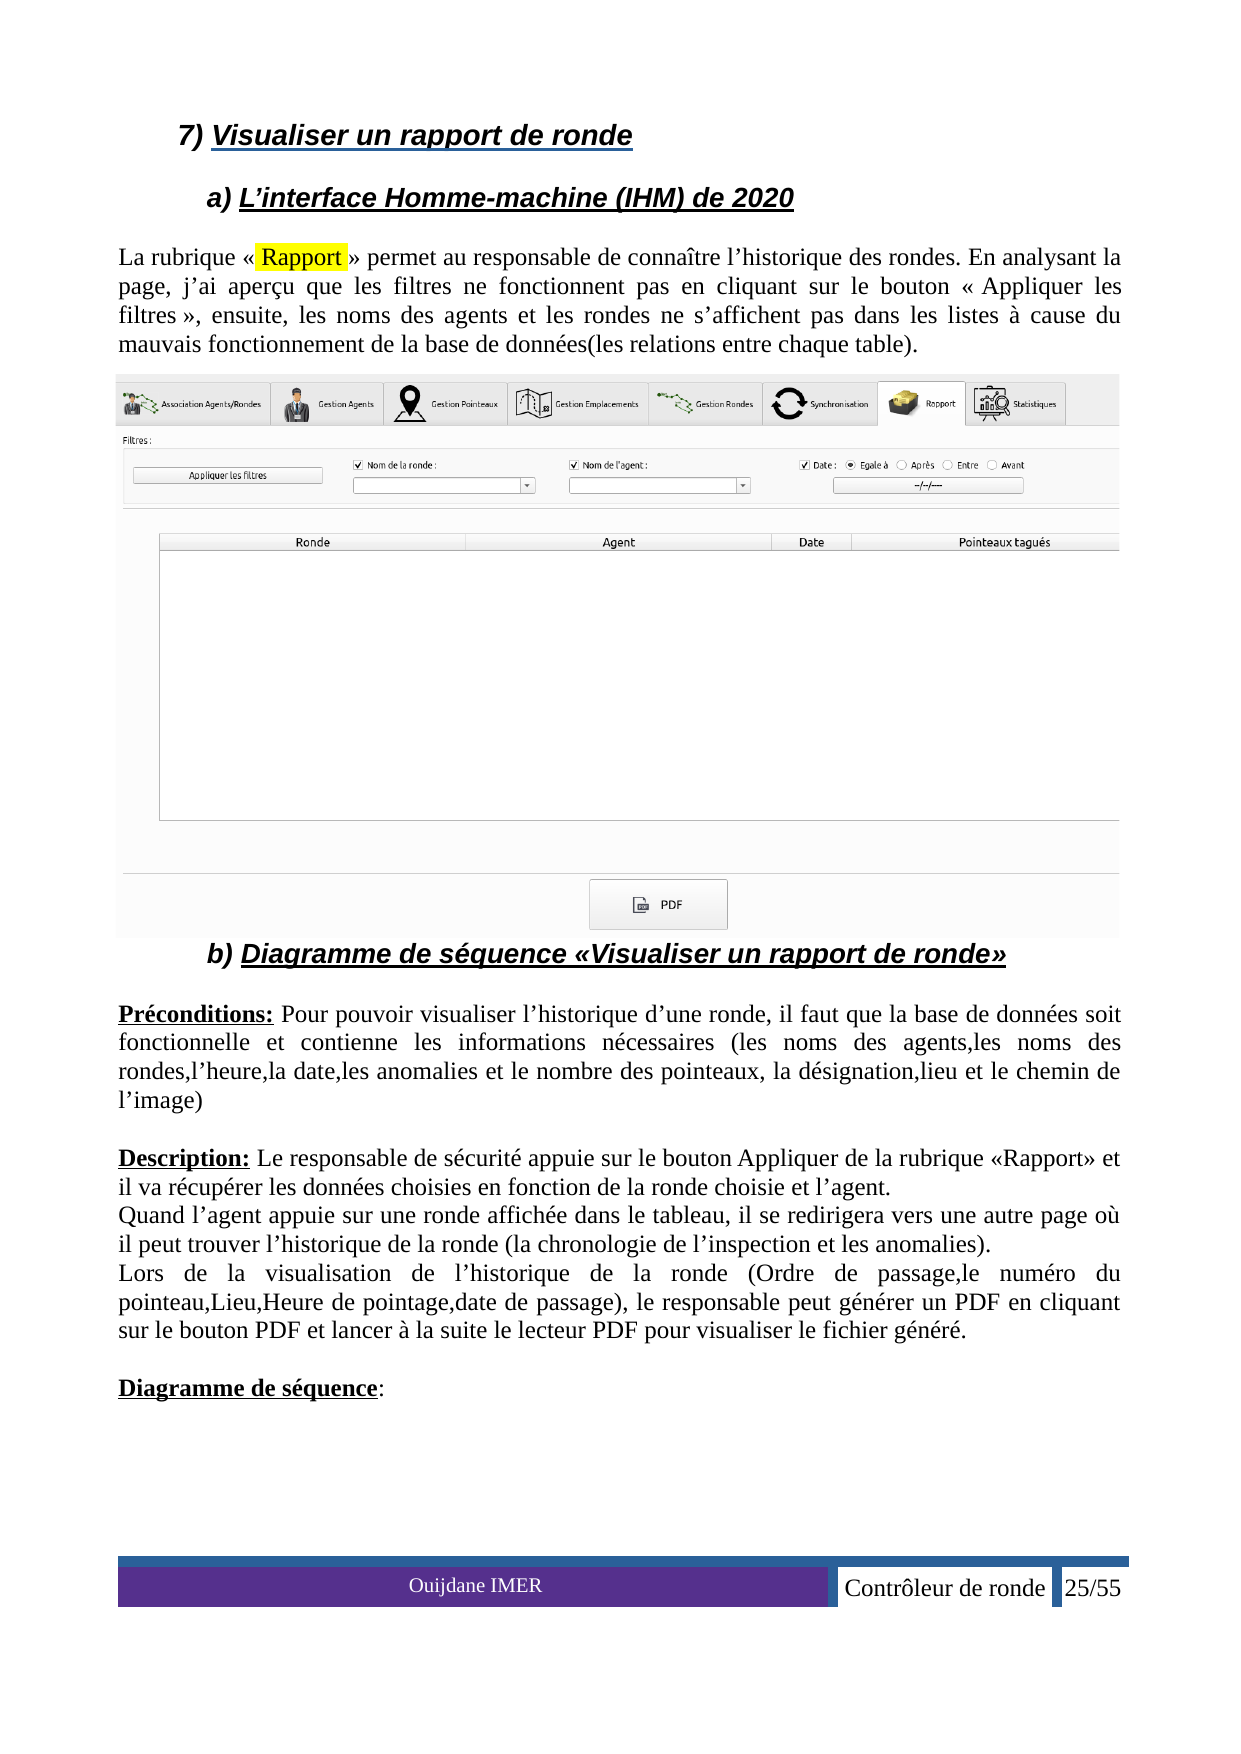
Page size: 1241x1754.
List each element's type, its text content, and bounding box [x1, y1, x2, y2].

text Diagramme de séquence: [118, 1373, 1122, 1402]
picture [115, 374, 1120, 938]
text Lors de la visualisation de l’historique de la ronde (Ordre de passage,le numéro du pointeau,Lieu,Heure de pointage,date de passage), le responsable peut générer un PDF en cliquant sur le bouton PDF et lancer à la suite le lecteur PDF pour visualiser le fichier généré. [118, 1258, 1122, 1344]
subtitle L’interface Homme-machine (IHM) de 2020 [118, 181, 1122, 213]
text La rubrique « Rapport » permet au responsable de connaître l’historique des rondes. En analysant la page, j’ai aperçu que les filtres ne fonctionnent pas en cliquant sur le bouton « Appliquer les filtres », ensuite, les noms des agents et les rondes ne s’affichent pas dans les listes à cause du mauvais fonctionnement de la base de données(les relations entre chaque table). [118, 242, 1122, 357]
text Préconditions: Pour pouvoir visualiser l’historique d’une ronde, il faut que la base de données soit fonctionnelle et contienne les informations nécessaires (les noms des agents,les noms des rondes,l’heure,la date,les anomalies et le nombre des pointeaux, la désignation,lieu et le chemin de l’image) [118, 999, 1122, 1114]
subtitle Diagramme de séquence «Visualiser un rapport de ronde» [118, 938, 1122, 969]
subtitle Visualiser un rapport de ronde [118, 118, 1122, 152]
text Quand l’agent appuie sur une ronde affichée dans le tableau, il se redirigera vers une autre page où il peut trouver l’historique de la ronde (la chronologie de l’inspection et les anomalies). [118, 1201, 1122, 1258]
text Description: Le responsable de sécurité appuie sur le bouton Appliquer de la rubrique «Rapport» et il va récupérer les données choisies en fonction de la ronde choisie et l’agent. [118, 1143, 1122, 1201]
